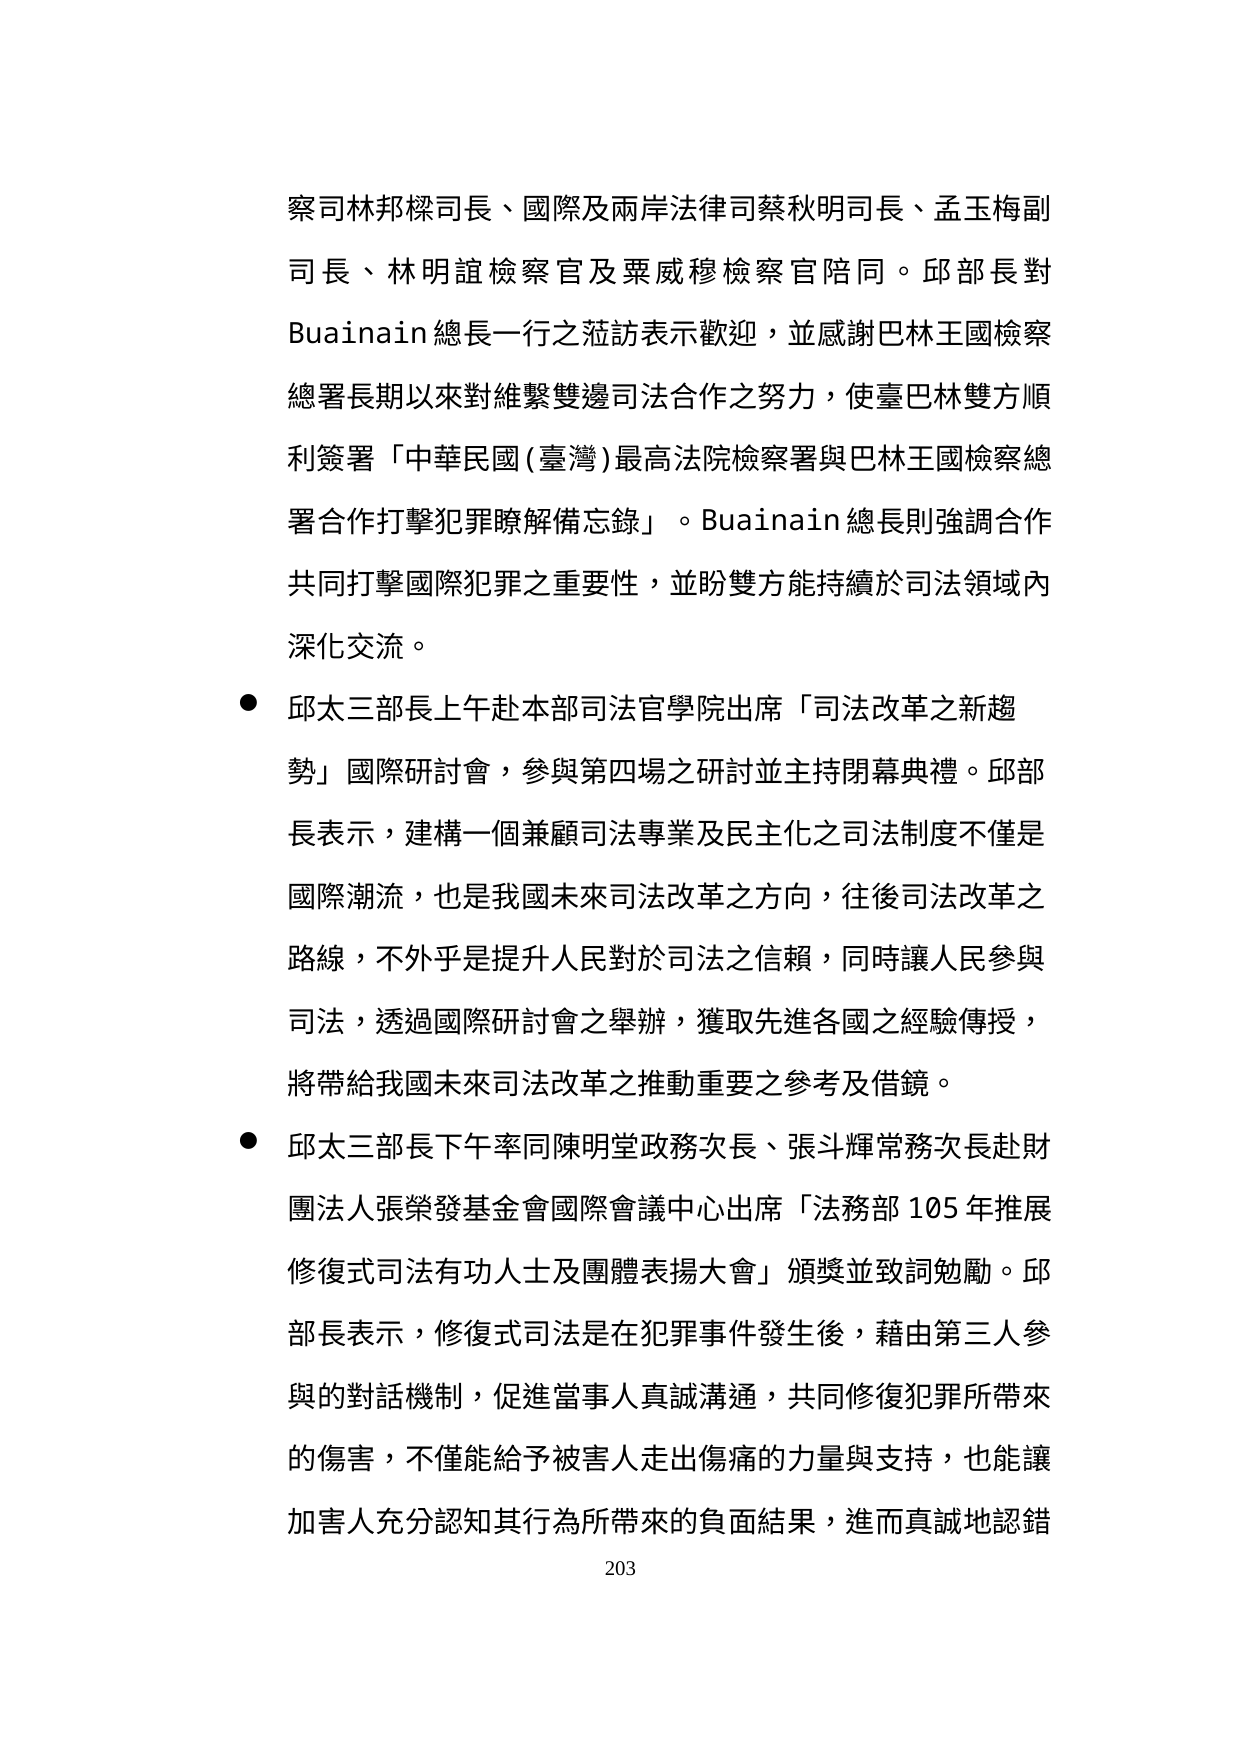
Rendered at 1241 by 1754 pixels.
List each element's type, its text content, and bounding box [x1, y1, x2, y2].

list 察司林邦樑司長、國際及兩岸法律司蔡秋明司長、孟玉梅副司長、林明誼檢察官及粟威穆檢察官陪同。邱部長對Buainain總長一行之蒞訪表示歡迎，並感謝巴林王國檢察總署長期以來對維繫雙邊司法合作之努力，使臺巴林雙方順利簽署「中華民國(臺灣)最高法院檢察署與巴林王國檢察總署合作打擊犯罪瞭解備忘錄」。Buainain總長則強調合作共同打擊國際犯罪之重要性，並盼雙方能持續於司法領域內深化交流。 [237, 165, 1053, 665]
list 邱太三部長上午赴本部司法官學院出席「司法改革之新趨勢」國際研討會，參與第四場之研討並主持閉幕典禮。邱部長表示，建構一個兼顧司法專業及民主化之司法制度不僅是國際潮流，也是我國未來司法改革之方向，往後司法改革之路線，不外乎是提升人民對於司法之信賴，同時讓人民參與司法，透過國際研討會之舉辦，獲取先進各國之經驗傳授，將帶給我國未來司法改革之推動重要之參考及借鏡。 [237, 665, 1053, 1103]
list 邱太三部長下午率同陳明堂政務次長、張斗輝常務次長赴財團法人張榮發基金會國際會議中心出席「法務部105年推展修復式司法有功人士及團體表揚大會」頒獎並致詞勉勵。邱部長表示，修復式司法是在犯罪事件發生後，藉由第三人參與的對話機制，促進當事人真誠溝通，共同修復犯罪所帶來的傷害，不僅能給予被害人走出傷痛的力量與支持，也能讓加害人充分認知其行為所帶來的負面結果，進而真誠地認錯 [237, 1103, 1053, 1540]
